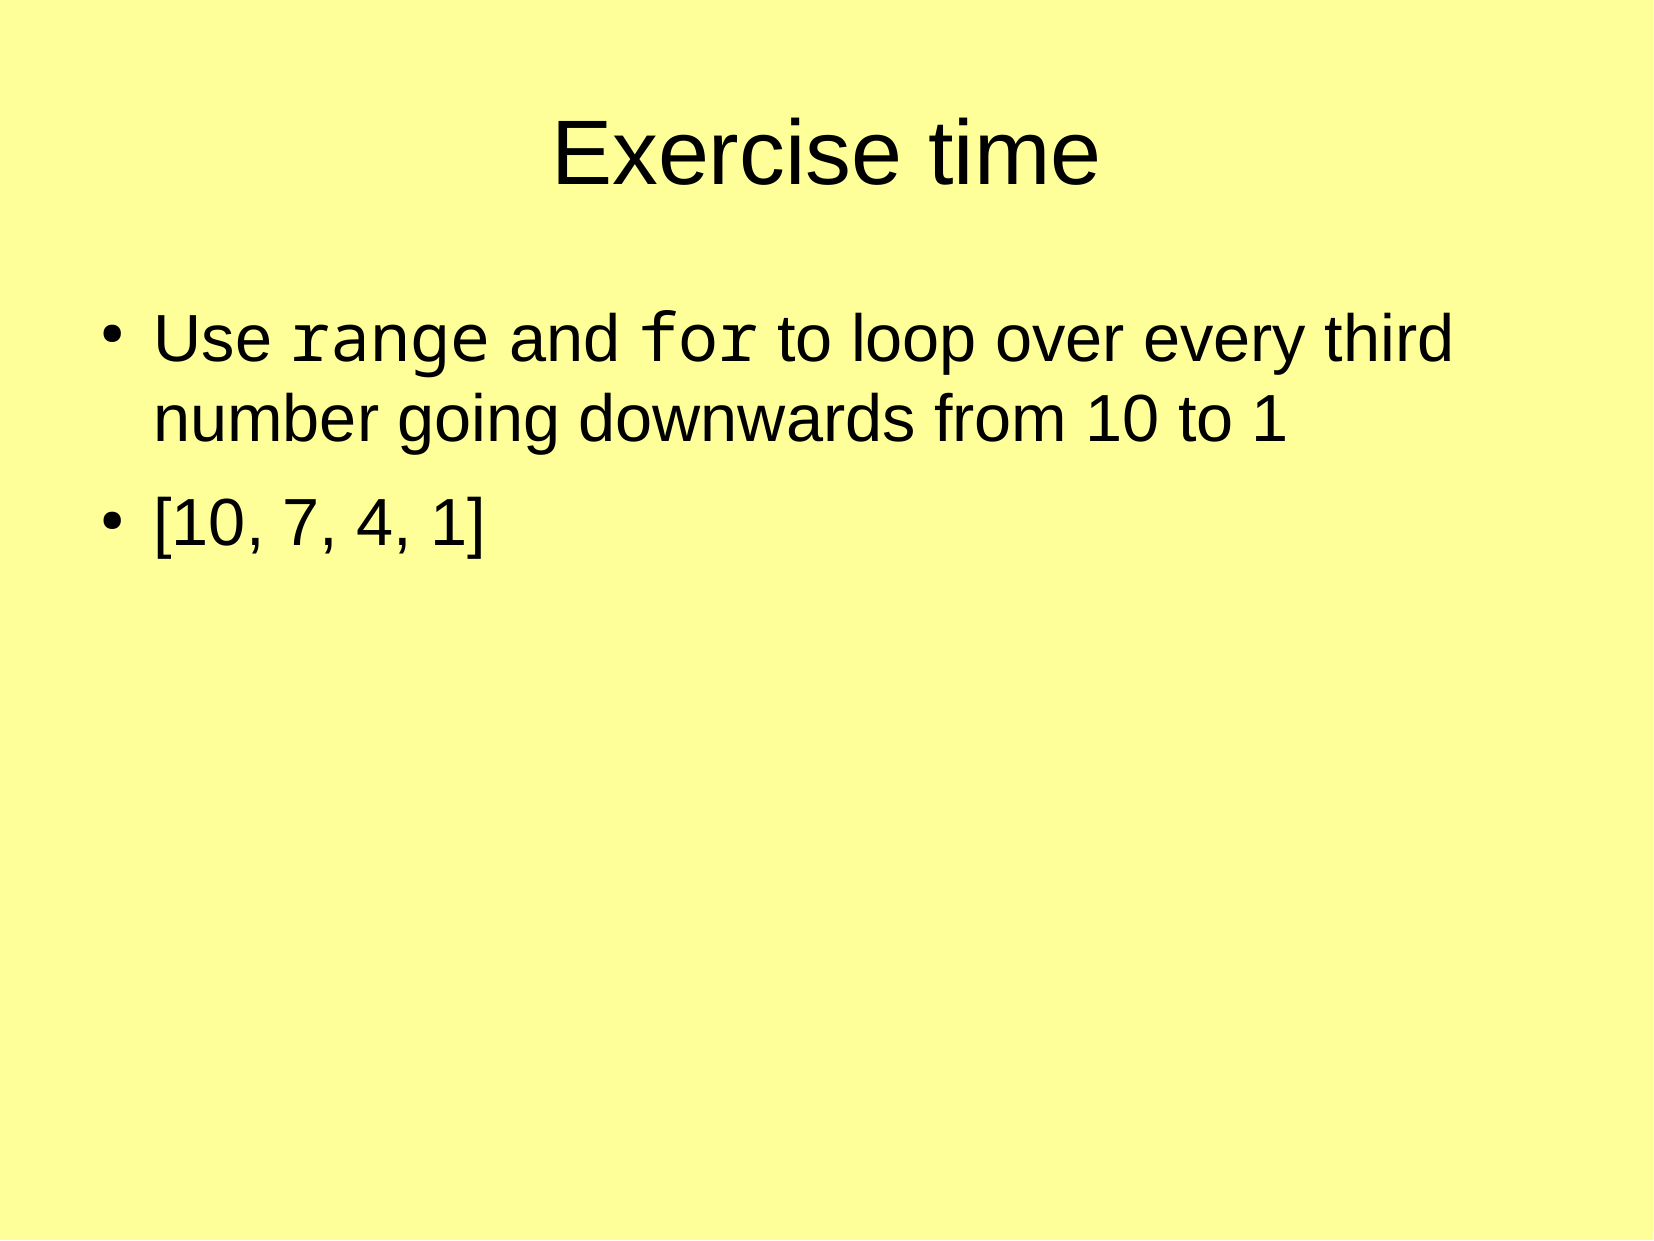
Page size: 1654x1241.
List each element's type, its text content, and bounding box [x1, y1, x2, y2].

list Use range and for to loop over every third number going downwards from 10 to 1 [10, 7, 4, 1] [82, 290, 1571, 1010]
title Exercise time [82, 49, 1571, 257]
